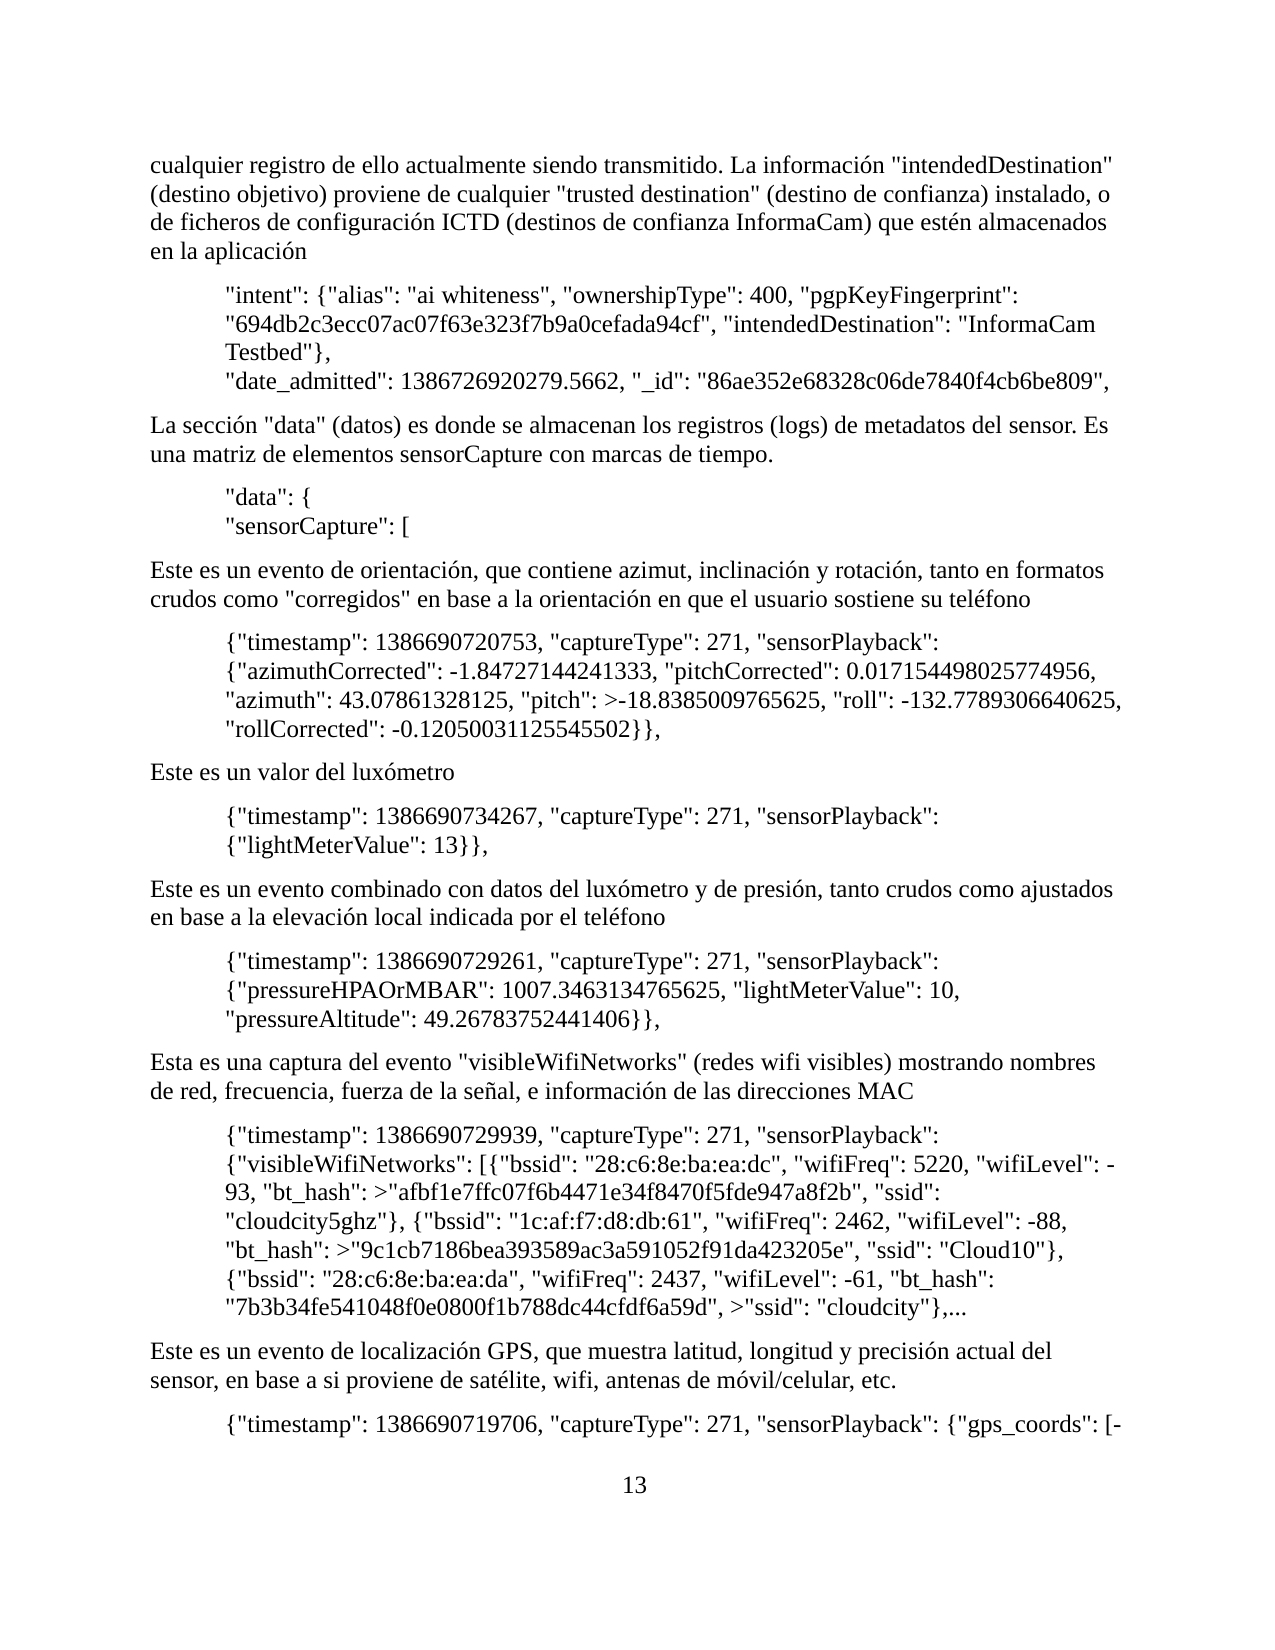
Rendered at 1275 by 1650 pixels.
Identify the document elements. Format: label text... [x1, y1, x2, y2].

text Este es un evento de orientación, que contiene azimut, inclinación y rotación, tanto en formatos crudos como "corregidos" en base a la orientación en que el usuario sostiene su teléfono [150, 555, 1125, 612]
text Este es un evento de localización GPS, que muestra latitud, longitud y precisión actual del sensor, en base a si proviene de satélite, wifi, antenas de móvil/celular, etc. [150, 1336, 1125, 1394]
text "intent": {"alias": "ai whiteness", "ownershipType": 400, "pgpKeyFingerprint": "694db2c3ecc07ac07f63e323f7b9a0cefada94cf", "intendedDestination": "InformaCam Testbed"}, "date_admitted": 1386726920279.5662, "_id": "86ae352e68328c06de7840f4cb6be809", [225, 280, 1125, 395]
text {"timestamp": 1386690720753, "captureType": 271, "sensorPlayback": {"azimuthCorrected": -1.84727144241333, "pitchCorrected": 0.017154498025774956, "azimuth": 43.07861328125, "pitch": >-18.8385009765625, "roll": -132.7789306640625, "rollCorrected": -0.12050031125545502}}, [225, 627, 1125, 742]
text {"timestamp": 1386690729261, "captureType": 271, "sensorPlayback": {"pressureHPAOrMBAR": 1007.3463134765625, "lightMeterValue": 10, "pressureAltitude": 49.26783752441406}}, [225, 946, 1125, 1032]
text {"timestamp": 1386690719706, "captureType": 271, "sensorPlayback": {"gps_coords": [- [225, 1409, 1125, 1437]
text {"timestamp": 1386690729939, "captureType": 271, "sensorPlayback": {"visibleWifiNetworks": [{"bssid": "28:c6:8e:ba:ea:dc", "wifiFreq": 5220, "wifiLevel": -93, "bt_hash": >"afbf1e7ffc07f6b4471e34f8470f5fde947a8f2b", "ssid": "cloudcity5ghz"}, {"bssid": "1c:af:f7:d8:db:61", "wifiFreq": 2462, "wifiLevel": -88, "bt_hash": >"9c1cb7186bea393589ac3a591052f91da423205e", "ssid": "Cloud10"}, {"bssid": "28:c6:8e:ba:ea:da", "wifiFreq": 2437, "wifiLevel": -61, "bt_hash": "7b3b34fe541048f0e0800f1b788dc44cfdf6a59d", >"ssid": "cloudcity"},... [225, 1120, 1125, 1321]
text La sección "data" (datos) es donde se almacenan los registros (logs) de metadatos del sensor. Es una matriz de elementos sensorCapture con marcas de tiempo. [150, 410, 1125, 467]
text {"timestamp": 1386690734267, "captureType": 271, "sensorPlayback": {"lightMeterValue": 13}}, [225, 801, 1125, 859]
text Esta es una captura del evento "visibleWifiNetworks" (redes wifi visibles) mostrando nombres de red, frecuencia, fuerza de la señal, e información de las direcciones MAC [150, 1047, 1125, 1105]
text "data": { "sensorCapture": [ [225, 482, 1125, 540]
text Este es un valor del luxómetro [150, 757, 1125, 786]
text Este es un evento combinado con datos del luxómetro y de presión, tanto crudos como ajustados en base a la elevación local indicada por el teléfono [150, 874, 1125, 931]
text cualquier registro de ello actualmente siendo transmitido. La información "intendedDestination" (destino objetivo) proviene de cualquier "trusted destination" (destino de confianza) instalado, o de ficheros de configuración ICTD (destinos de confianza InformaCam) que estén almacenados en la aplicación [150, 150, 1125, 265]
